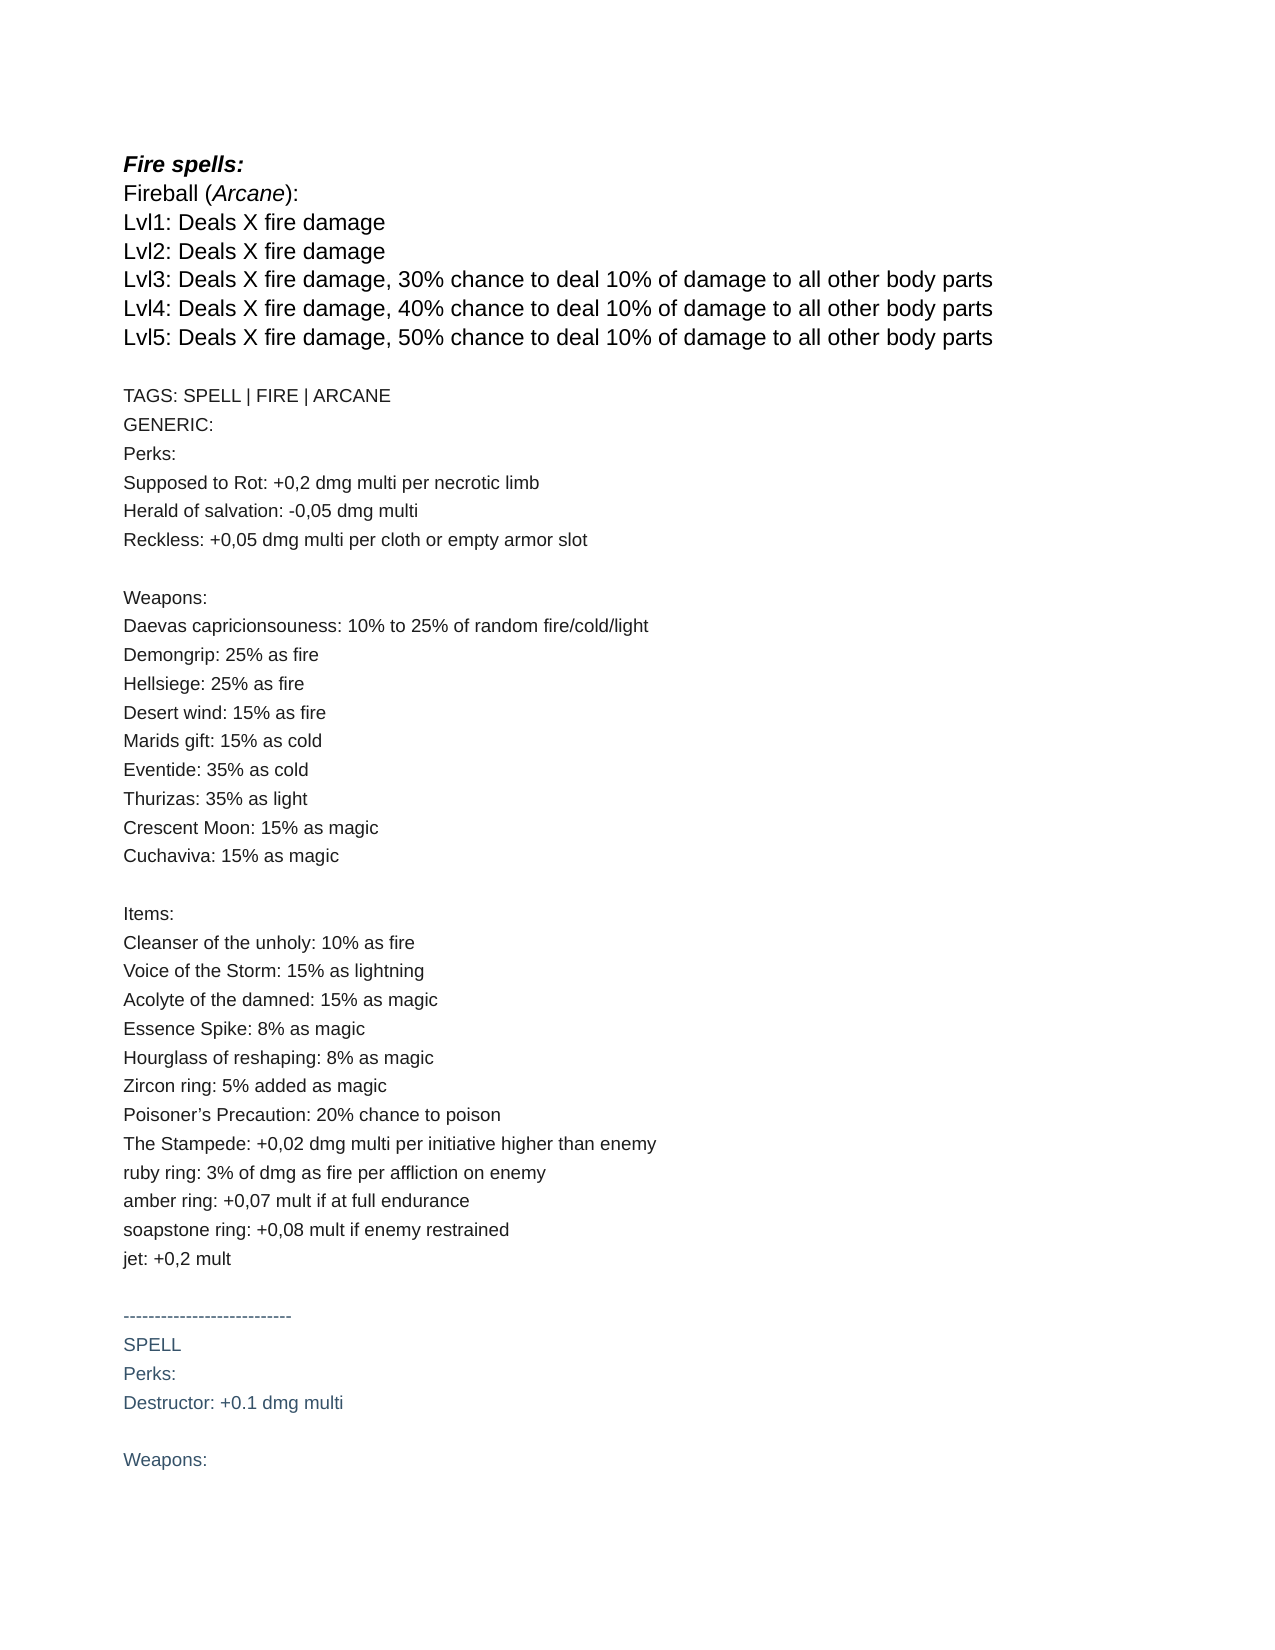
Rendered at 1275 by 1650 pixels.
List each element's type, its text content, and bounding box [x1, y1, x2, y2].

text Acolyte of the damned: 15% as magic [123, 984, 1125, 1012]
text Hourglass of reshaping: 8% as magic [123, 1041, 1125, 1070]
text --------------------------- SPELL Perks: Destructor: +0.1 dmg multi [123, 1271, 1125, 1415]
text Cuchaviva: 15% as magic [123, 840, 1125, 869]
text Weapons: [123, 1444, 1125, 1472]
text Items: [123, 897, 1125, 926]
text Lvl5: Deals X fire damage, 50% chance to deal 10% of damage to all other body parts [123, 322, 1125, 351]
text Demongrip: 25% as fire [123, 639, 1125, 667]
text Voice of the Storm: 15% as lightning [123, 955, 1125, 984]
text The Stampede: +0,02 dmg multi per initiative higher than enemy [123, 1127, 1125, 1156]
text Supposed to Rot: +0,2 dmg multi per necrotic limb [123, 466, 1125, 495]
text Lvl2: Deals X fire damage [123, 236, 1125, 265]
text Daevas capricionsouness: 10% to 25% of random fire/cold/light [123, 610, 1125, 639]
text Fire spells: [123, 150, 1125, 179]
text Hellsiege: 25% as fire [123, 667, 1125, 696]
text jet: +0,2 mult [123, 1242, 1125, 1271]
text Desert wind: 15% as fire [123, 696, 1125, 725]
text Crescent Moon: 15% as magic [123, 811, 1125, 840]
text Essence Spike: 8% as magic [123, 1012, 1125, 1041]
text Cleanser of the unholy: 10% as fire [123, 926, 1125, 955]
text Fireball (Arcane): [123, 179, 1125, 207]
text Lvl1: Deals X fire damage [123, 207, 1125, 236]
text Herald of salvation: -0,05 dmg multi [123, 495, 1125, 524]
text Thurizas: 35% as light [123, 782, 1125, 811]
text Eventide: 35% as cold [123, 754, 1125, 782]
text Lvl3: Deals X fire damage, 30% chance to deal 10% of damage to all other body parts [123, 265, 1125, 294]
text ruby ring: 3% of dmg as fire per affliction on enemy [123, 1156, 1125, 1185]
text amber ring: +0,07 mult if at full endurance [123, 1185, 1125, 1214]
text Zircon ring: 5% added as magic Poisoner’s Precaution: 20% chance to poison [123, 1070, 1125, 1127]
text Reckless: +0,05 dmg multi per cloth or empty armor slot [123, 524, 1125, 552]
text Lvl4: Deals X fire damage, 40% chance to deal 10% of damage to all other body parts [123, 294, 1125, 322]
text Marids gift: 15% as cold [123, 725, 1125, 754]
text TAGS: SPELL | FIRE | ARCANE GENERIC: Perks: [123, 380, 1125, 466]
text Weapons: [123, 581, 1125, 610]
text soapstone ring: +0,08 mult if enemy restrained [123, 1214, 1125, 1242]
